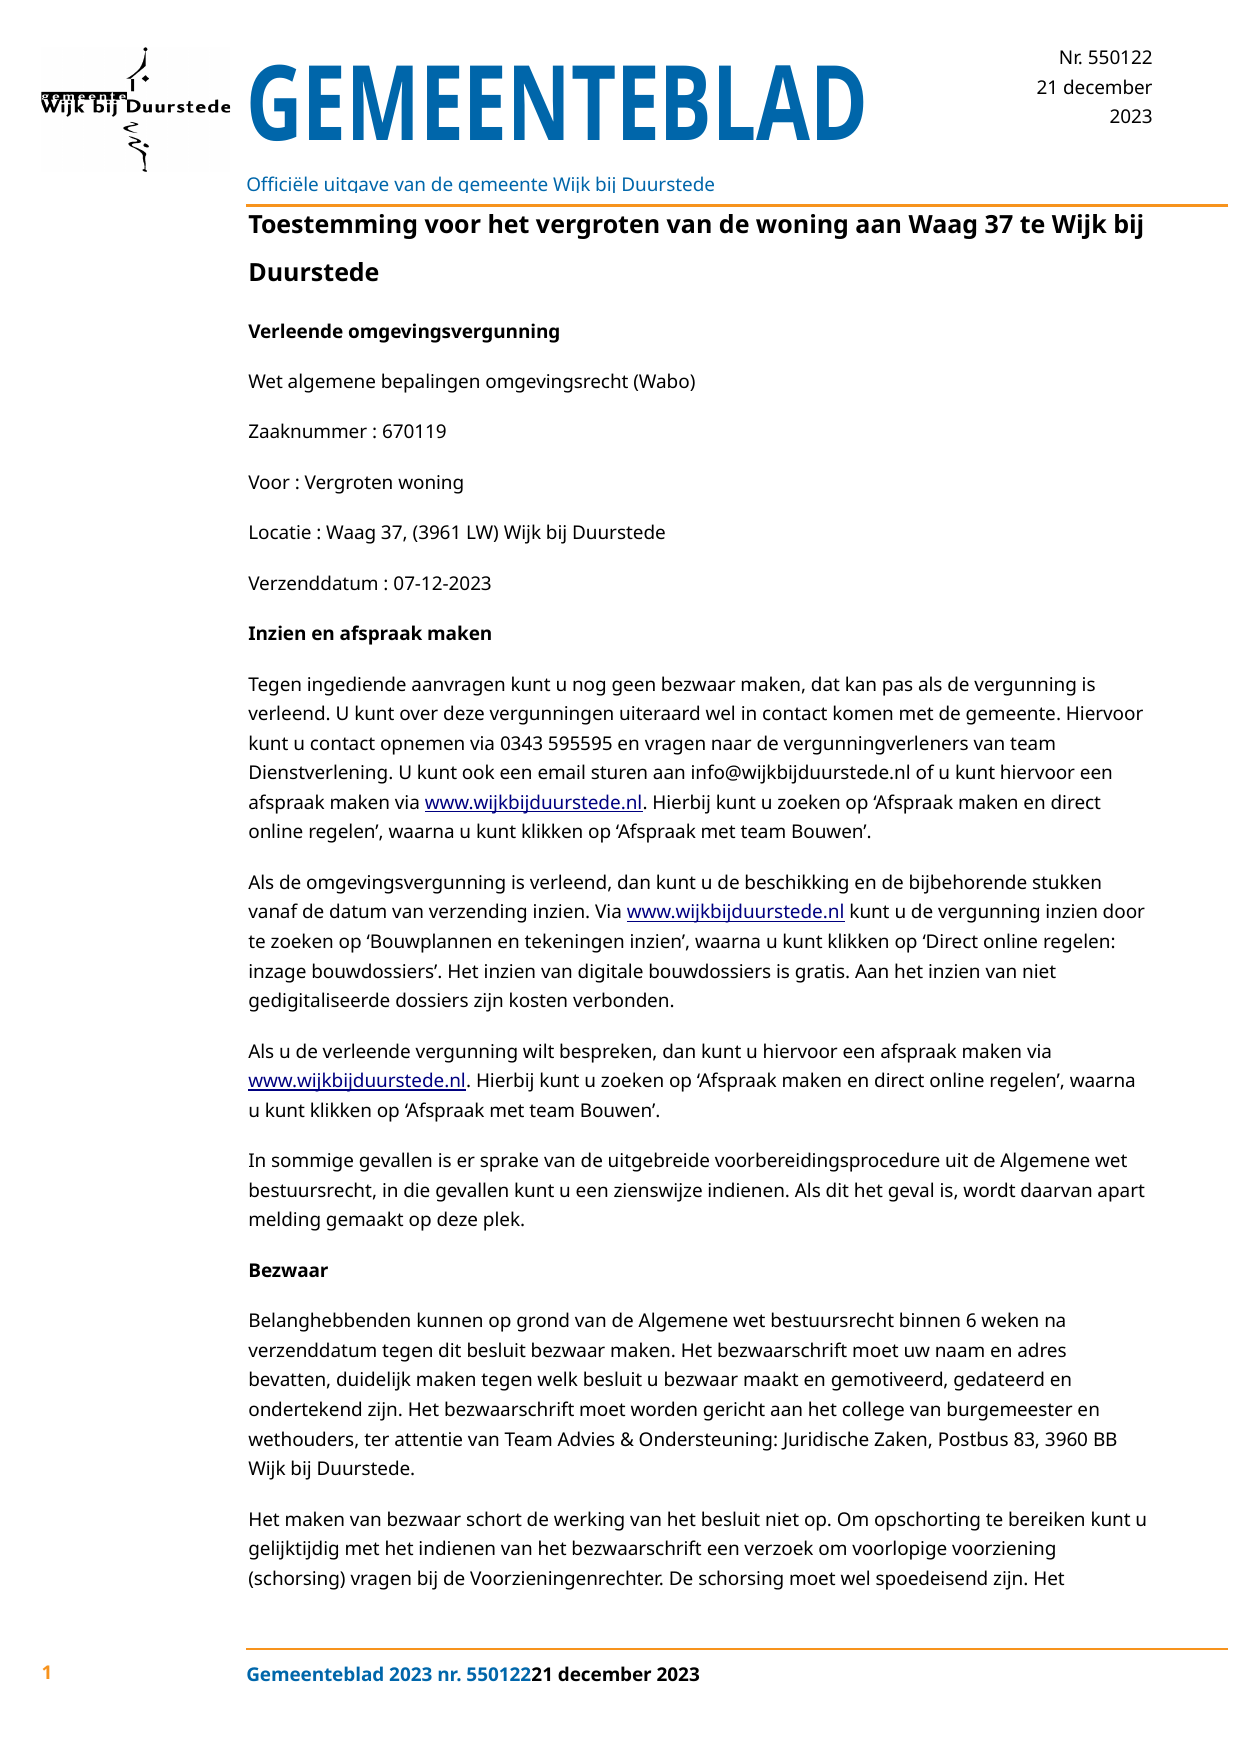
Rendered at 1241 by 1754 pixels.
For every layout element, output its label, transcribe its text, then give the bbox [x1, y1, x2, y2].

text Belanghebbenden kunnen op grond van de Algemene wet bestuursrecht binnen 6 weken na verzenddatum tegen dit besluit bezwaar maken. Het bezwaarschrift moet uw naam en adres bevatten, duidelijk maken tegen welk besluit u bezwaar maakt en gemotiveerd, gedateerd en ondertekend zijn. Het bezwaarschrift moet worden gericht aan het college van burgemeester en wethouders, ter attentie van Team Advies & Ondersteuning: Juridische Zaken, Postbus 83, 3960 BB Wijk bij Duurstede. [248, 1307, 1152, 1481]
text Voor : Vergroten woning [248, 469, 1152, 495]
text Verzenddatum : 07-12-2023 [248, 570, 1152, 596]
picture [41, 47, 231, 172]
text Het maken van bezwaar schort de werking van het besluit niet op. Om opschorting te bereiken kunt u gelijktijdig met het indienen van het bezwaarschrift een verzoek om voorlopige voorziening (schorsing) vragen bij de Voorzieningenrechter. De schorsing moet wel spoedeisend zijn. Het [248, 1506, 1152, 1591]
text Als u de verleende vergunning wilt bespreken, dan kunt u hiervoor een afspraak maken via www.wijkbijduurstede.nl. Hierbij kunt u zoeken op ‘Afspraak maken en direct online regelen’, waarna u kunt klikken op ‘Afspraak met team Bouwen’. [248, 1038, 1152, 1123]
text Tegen ingediende aanvragen kunt u nog geen bezwaar maken, dat kan pas als de vergunning is verleend. U kunt over deze vergunningen uiteraard wel in contact komen met de gemeente. Hiervoor kunt u contact opnemen via 0343 595595 en vragen naar de vergunningverleners van team Dienstverlening. U kunt ook een email sturen aan info@wijkbijduurstede.nl of u kunt hiervoor een afspraak maken via www.wijkbijduurstede.nl. Hierbij kunt u zoeken op ‘Afspraak maken en direct online regelen’, waarna u kunt klikken op ‘Afspraak met team Bouwen’. [248, 671, 1152, 844]
text Toestemming voor het vergroten van de woning aan Waag 37 te Wijk bij Duurstede [248, 207, 1152, 288]
text Verleende omgevingsvergunning [248, 318, 1152, 344]
text Bezwaar [248, 1257, 1152, 1283]
text Inzien en afspraak maken [248, 620, 1152, 646]
text Als de omgevingsvergunning is verleend, dan kunt u de beschikking en de bijbehorende stukken vanaf de datum van verzending inzien. Via www.wijkbijduurstede.nl kunt u de vergunning inzien door te zoeken op ‘Bouwplannen en tekeningen inzien’, waarna u kunt klikken op ‘Direct online regelen: inzage bouwdossiers’. Het inzien van digitale bouwdossiers is gratis. Aan het inzien van niet gedigitaliseerde dossiers zijn kosten verbonden. [248, 869, 1152, 1013]
text Wet algemene bepalingen omgevingsrecht (Wabo) [248, 368, 1152, 394]
text Zaaknummer : 670119 [248, 419, 1152, 444]
text In sommige gevallen is er sprake van de uitgebreide voorbereidingsprocedure uit de Algemene wet bestuursrecht, in die gevallen kunt u een zienswijze indienen. Als dit het geval is, wordt daarvan apart melding gemaakt op deze plek. [248, 1147, 1152, 1232]
text Locatie : Waag 37, (3961 LW) Wijk bij Duurstede [248, 519, 1152, 545]
